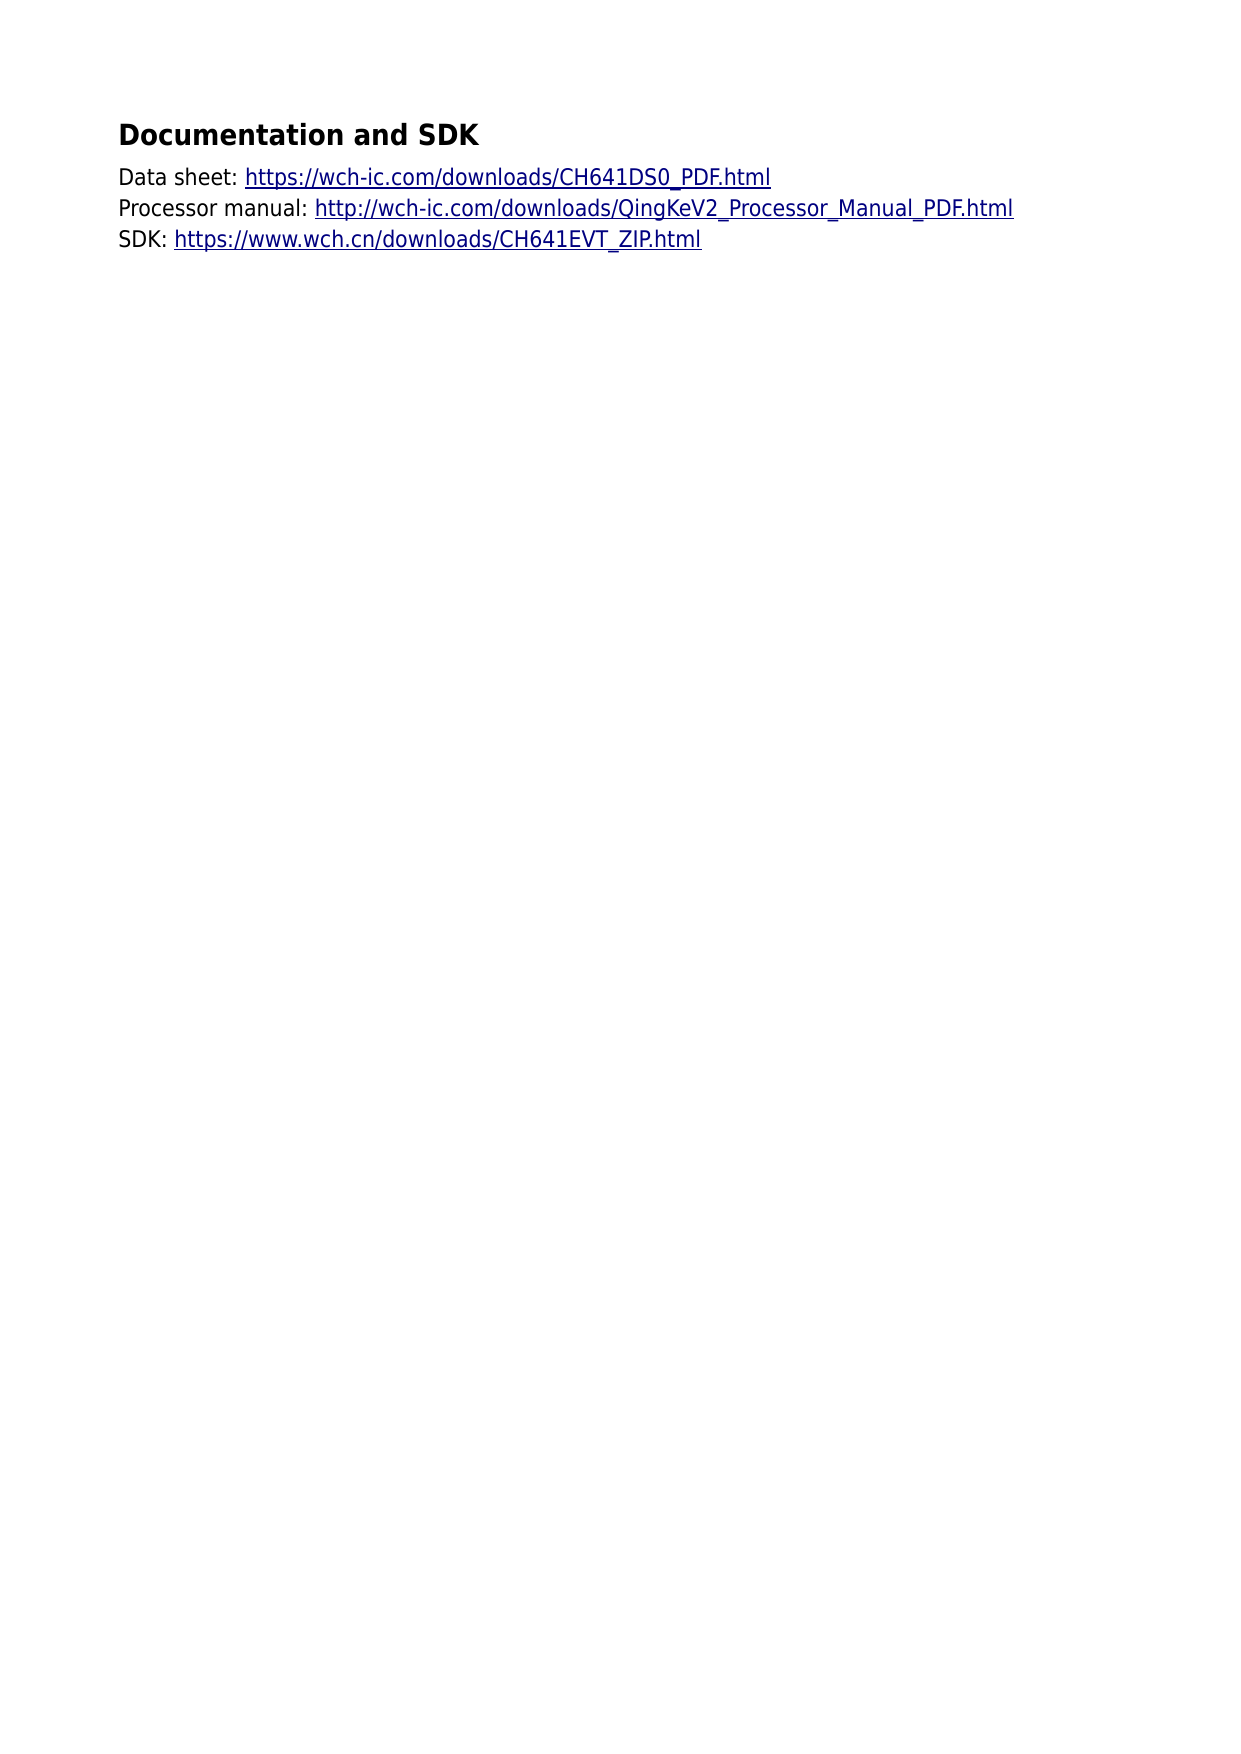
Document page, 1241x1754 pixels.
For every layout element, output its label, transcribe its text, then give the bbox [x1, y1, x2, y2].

text Data sheet: https://wch-ic.com/downloads/CH641DS0_PDF.html [118, 164, 1122, 191]
text SDK: https://www.wch.cn/downloads/CH641EVT_ZIP.html [118, 226, 1122, 252]
subtitle Documentation and SDK [118, 118, 1122, 152]
text Processor manual: http://wch-ic.com/downloads/QingKeV2_Processor_Manual_PDF.html [118, 195, 1122, 222]
